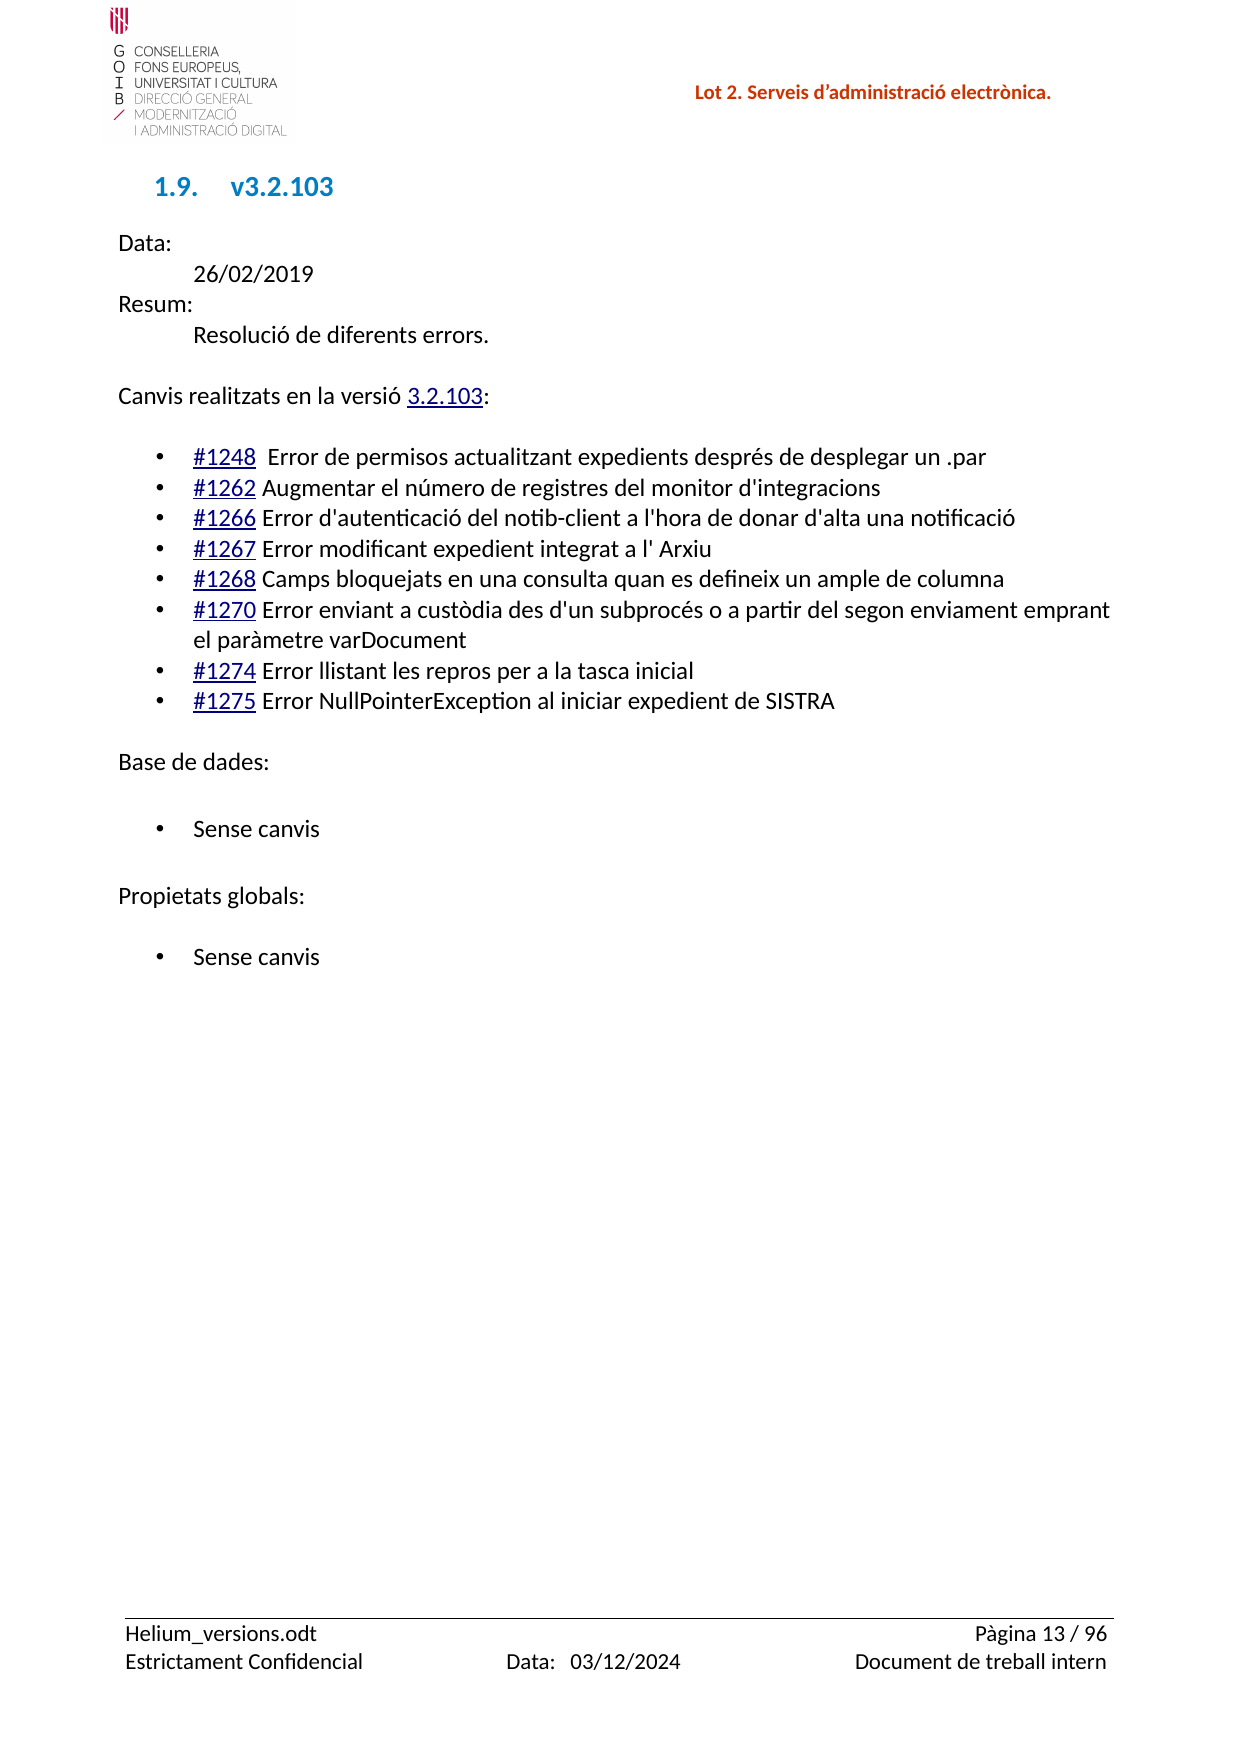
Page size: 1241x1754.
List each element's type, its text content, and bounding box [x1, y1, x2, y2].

text Resolució de diferents errors. [118, 319, 1122, 350]
text Resum: [118, 289, 1122, 319]
list #1262 Augmentar el número de registres del monitor d'integracions [156, 472, 1122, 502]
text Propietats globals: [118, 880, 1122, 911]
list #1275 Error NullPointerException al iniciar expedient de SISTRA [156, 685, 1122, 716]
list #1248 Error de permisos actualitzant expedients després de desplegar un .par [156, 441, 1122, 472]
text Data: [118, 228, 1122, 258]
list #1268 Camps bloquejats en una consulta quan es defineix un ample de columna [156, 563, 1122, 594]
text 26/02/2019 [118, 258, 1122, 289]
text Base de dades: [118, 746, 1122, 777]
text Canvis realitzats en la versió 3.2.103: [118, 380, 1122, 411]
list Sense canvis [156, 941, 1122, 972]
list #1267 Error modificant expedient integrat a l' Arxiu [156, 533, 1122, 563]
subtitle v3.2.103 [153, 168, 1122, 204]
list #1274 Error llistant les repros per a la tasca inicial [156, 655, 1122, 685]
list Sense canvis [156, 813, 1122, 844]
list #1266 Error d'autenticació del notib-client a l'hora de donar d'alta una notificació [156, 502, 1122, 533]
picture [100, 0, 297, 144]
list #1270 Error enviant a custòdia des d'un subprocés o a partir del segon enviament emprant el paràmetre varDocument [156, 594, 1122, 655]
